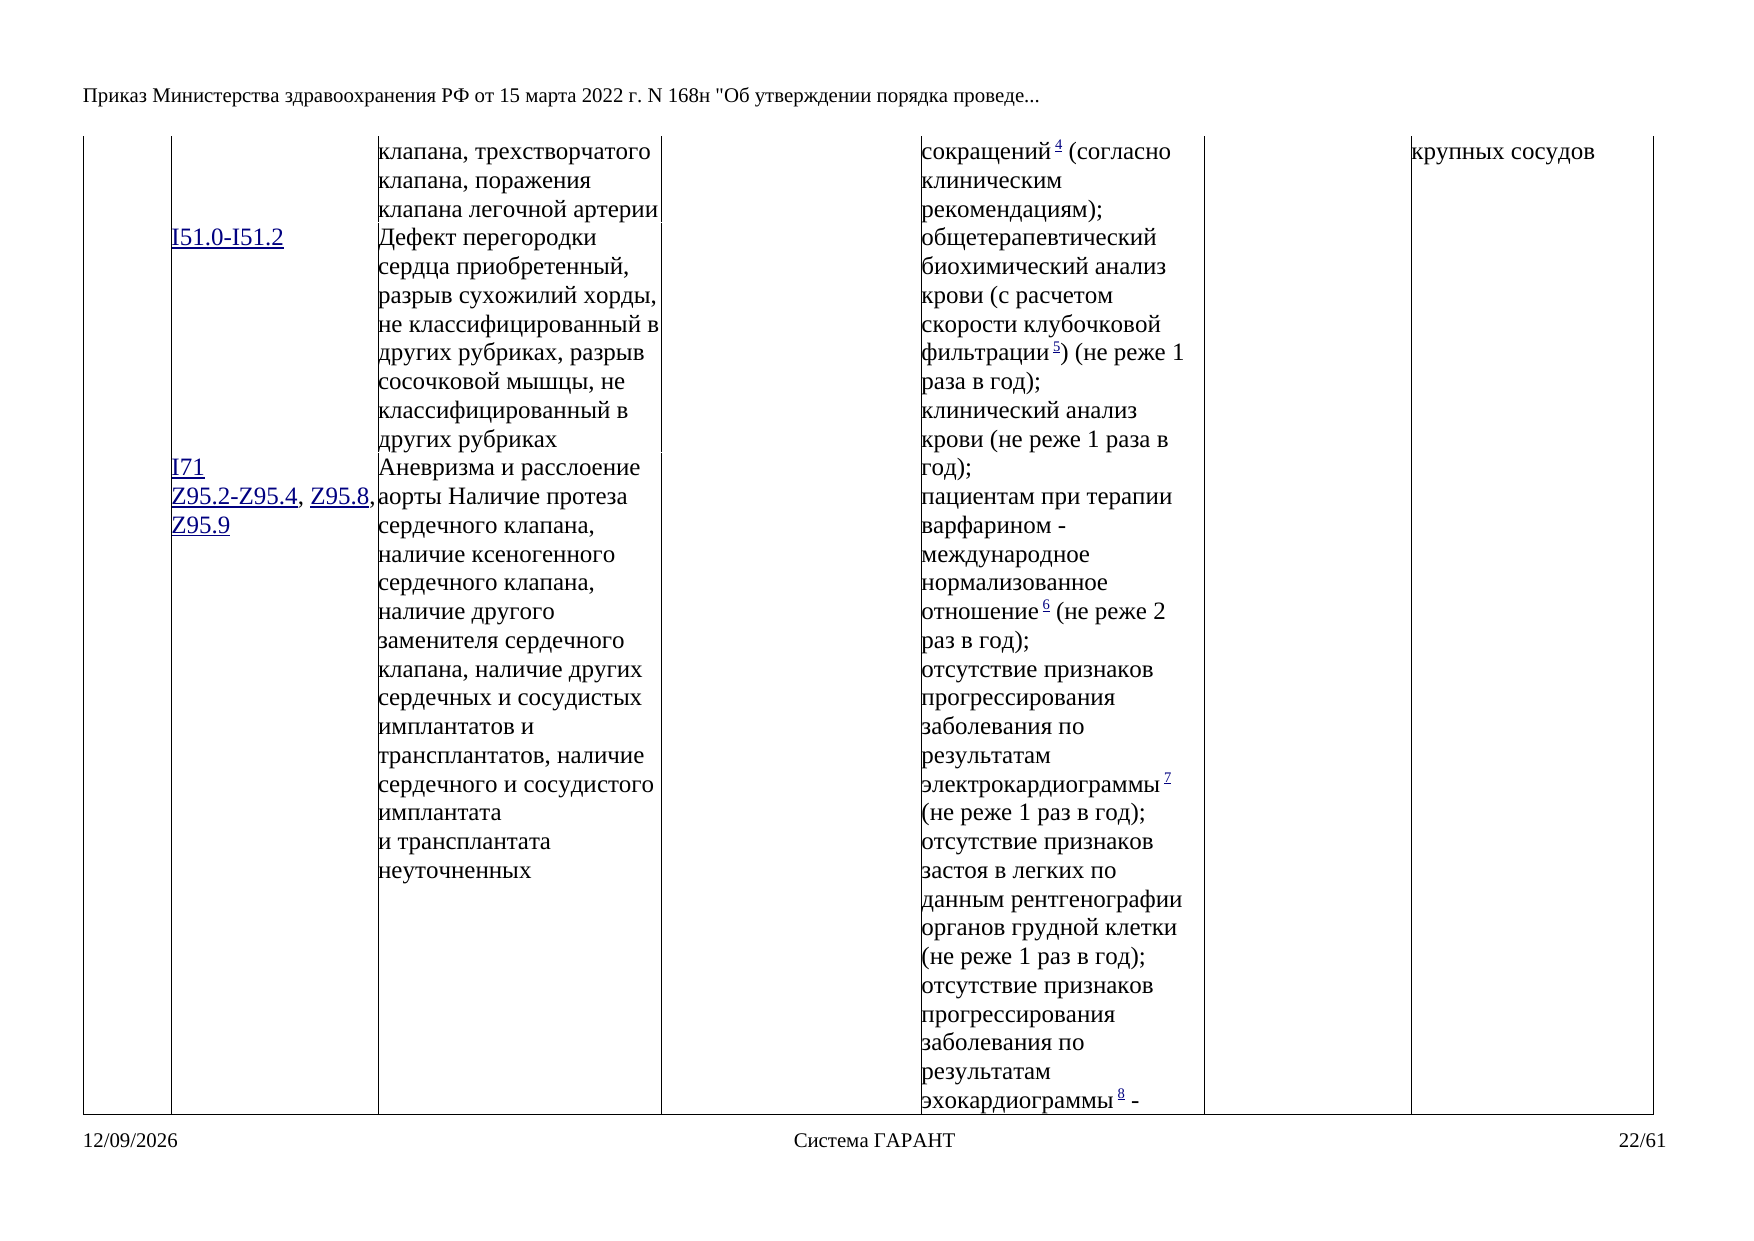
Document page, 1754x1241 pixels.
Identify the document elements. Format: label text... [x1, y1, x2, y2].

table_cell [1205, 136, 1411, 1114]
table_cell сокращений 4 (согласно клиническим рекомендациям); общетерапевтический биохимический анализ крови (с расчетом скорости клубочковой фильтрации 5) (не реже 1 раза в год); клинический анализ крови (не реже 1 раза в год); пациентам при терапии варфарином - международное нормализованное отношение 6 (не реже 2 раз в год); отсутствие признаков прогрессирования заболевания по результатам электрокардиограммы 7 (не реже 1 раз в год); отсутствие признаков застоя в легких по данным рентгенографии органов грудной клетки (не реже 1 раз в год); отсутствие признаков прогрессирования заболевания по результатам эхокардиограммы 8 [922, 136, 1204, 1114]
table_cell I71 Z95.2-Z95.4, Z95.8, Z95.9 [172, 453, 378, 1114]
table_cell [172, 136, 378, 222]
table_cell [662, 136, 921, 1114]
table_cell Аневризма и расслоение аорты Наличие протеза сердечного клапана, наличие ксеногенного сердечного клапана, наличие другого заменителя сердечного клапана, наличие других сердечных и сосудистых имплантатов и трансплантатов, наличие сердечного и сосудистого имплантата и трансплантата неуточненных [379, 453, 661, 1114]
table_cell I51.0-I51.2 [172, 223, 378, 452]
table_cell крупных сосудов [1412, 136, 1653, 1114]
table_cell Дефект перегородки сердца приобретенный, разрыв сухожилий хорды, не классифицированный в других рубриках, разрыв сосочковой мышцы, не классифицированный в других рубриках [379, 223, 661, 452]
table_cell клапана, трехстворчатого клапана, поражения клапана легочной артерии [379, 136, 661, 222]
table_cell [84, 136, 171, 1114]
